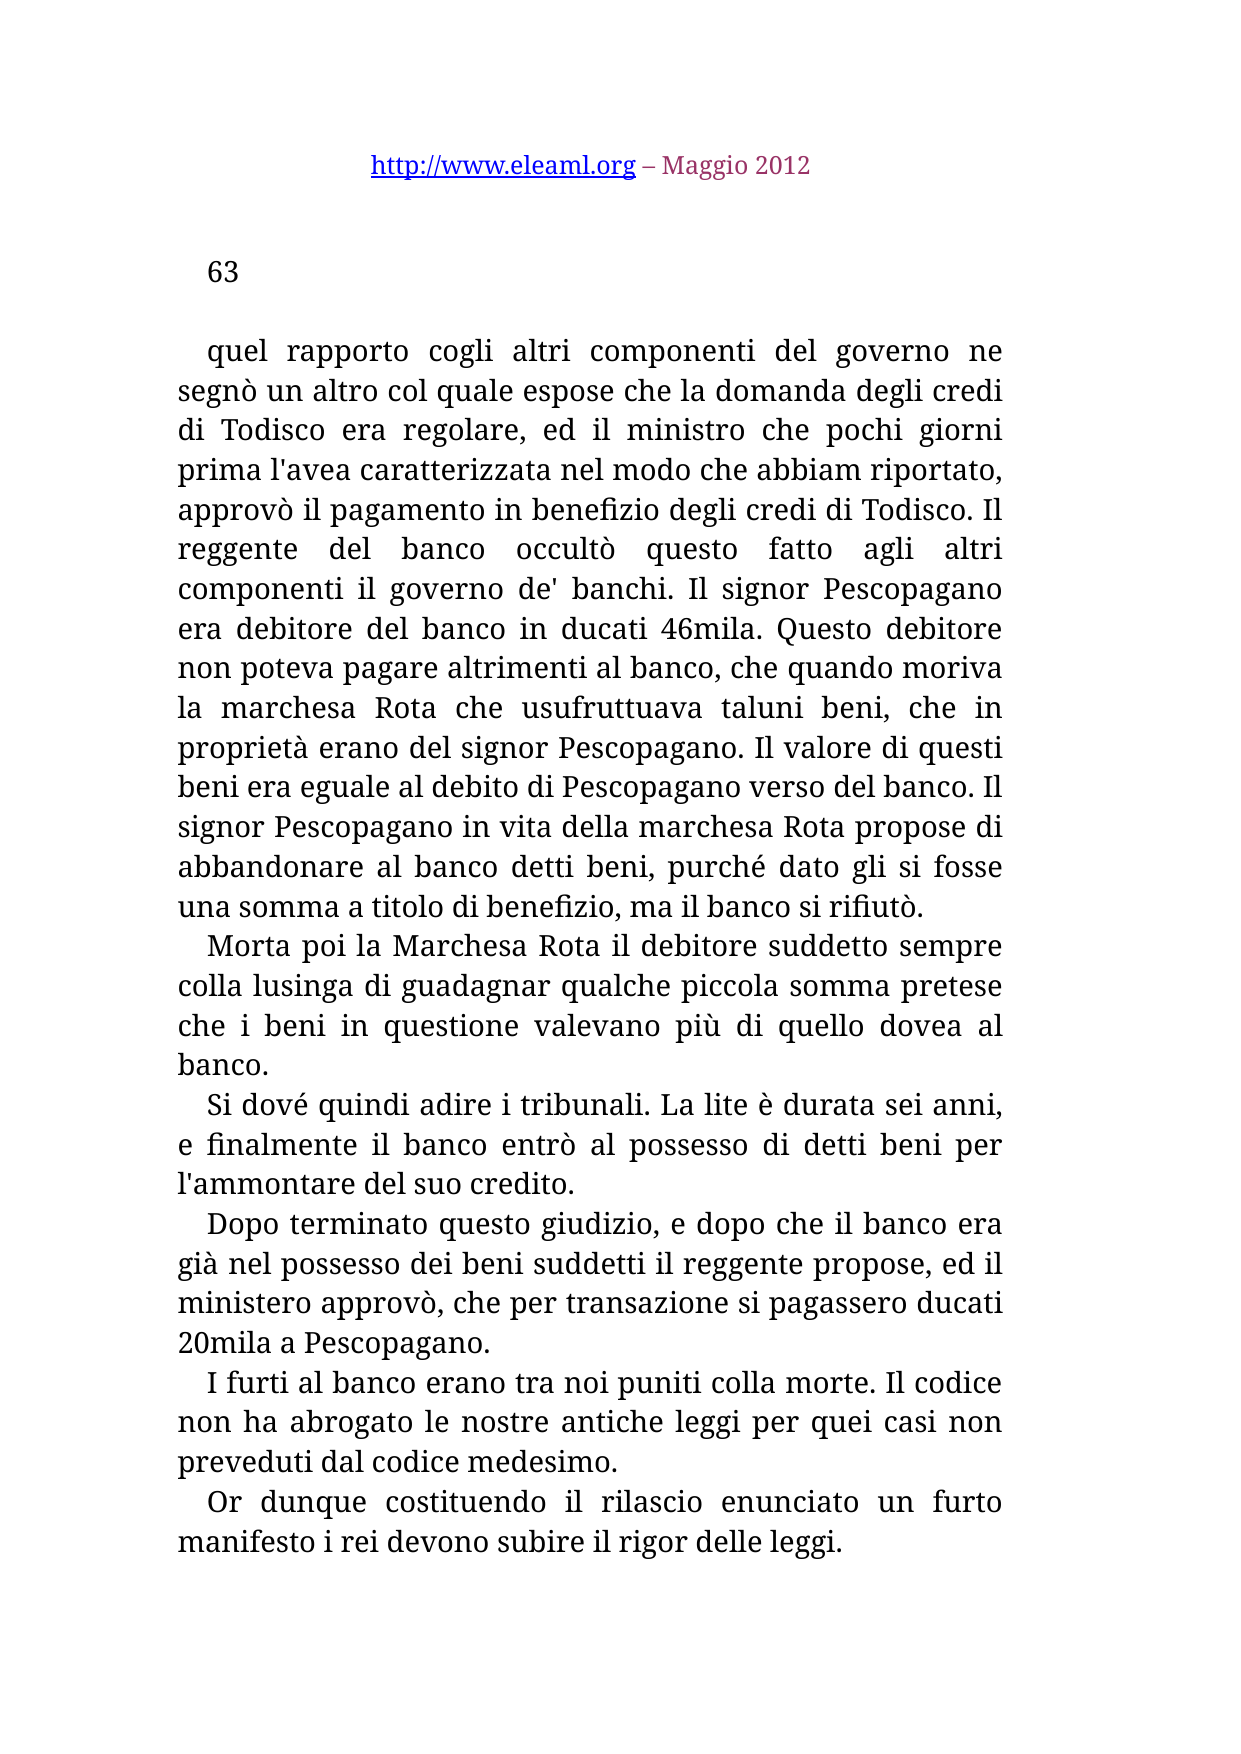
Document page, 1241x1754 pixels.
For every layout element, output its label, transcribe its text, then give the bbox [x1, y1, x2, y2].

text Morta poi la Marchesa Rota il debitore suddetto sempre colla lusinga di guadagnar qualche piccola somma pretese che i beni in questione valevano più di quello dovea al banco. [177, 926, 1004, 1084]
text Or dunque costituendo il rilascio enunciato un furto manifesto i rei devono subire il rigor delle leggi. [177, 1481, 1004, 1561]
text Si dové quindi adire i tribunali. La lite è durata sei anni, e finalmente il banco entrò al possesso di detti beni per l'ammontare del suo credito. [177, 1084, 1004, 1203]
text 63 [177, 251, 1004, 291]
text quel rapporto cogli altri componenti del governo ne segnò un altro col quale espose che la domanda degli credi di Todisco era regolare, ed il ministro che pochi giorni prima l'avea caratterizzata nel modo che abbiam riportato, approvò il pagamento in benefizio degli credi di Todisco. Il reggente del banco occultò questo fatto agli altri componenti il governo de' banchi. Il signor Pescopagano era debitore del banco in ducati 46mila. Questo debitore non poteva pagare altrimenti al banco, che quando moriva la marchesa Rota che usufruttuava taluni beni, che in proprietà erano del signor Pescopagano. Il valore di questi beni era eguale al debito di Pescopagano verso del banco. Il signor Pescopagano in vita della marchesa Rota propose di abbandonare al banco detti beni, purché dato gli si fosse una somma a titolo di benefizio, ma il banco si rifiutò. [177, 330, 1004, 926]
text I furti al banco erano tra noi puniti colla morte. Il codice non ha abrogato le nostre antiche leggi per quei casi non preveduti dal codice medesimo. [177, 1362, 1004, 1481]
text Dopo terminato questo giudizio, e dopo che il banco era già nel possesso dei beni suddetti il reggente propose, ed il ministero approvò, che per transazione si pagassero ducati 20mila a Pescopagano. [177, 1203, 1004, 1362]
